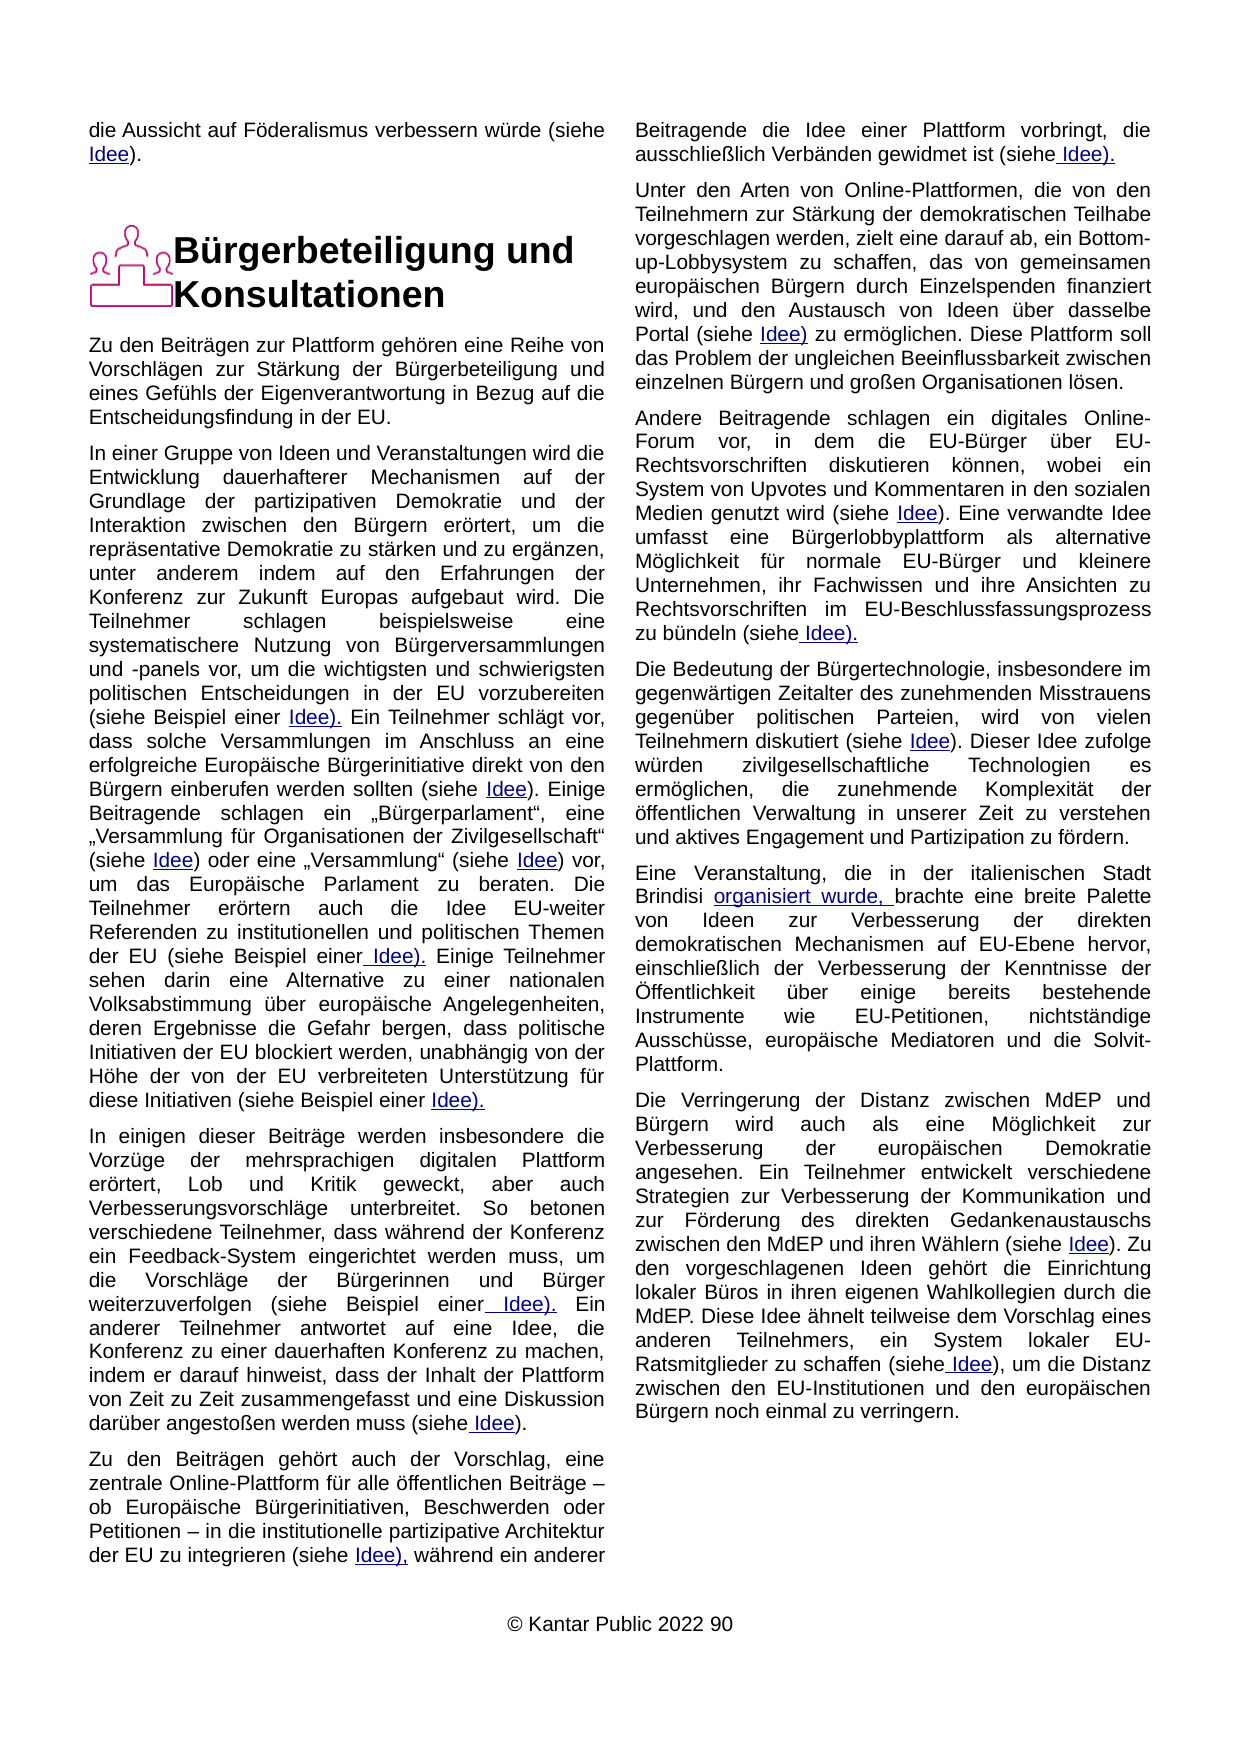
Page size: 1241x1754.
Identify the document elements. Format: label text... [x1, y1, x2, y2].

text In einer Gruppe von Ideen und Veranstaltungen wird die Entwicklung dauerhafterer Mechanismen auf der Grundlage der partizipativen Demokratie und der Interaktion zwischen den Bürgern erörtert, um die repräsentative Demokratie zu stärken und zu ergänzen, unter anderem indem auf den Erfahrungen der Konferenz zur Zukunft Europas aufgebaut wird. Die Teilnehmer schlagen beispielsweise eine systematischere Nutzung von Bürgerversammlungen und -panels vor, um die wichtigsten und schwierigsten politischen Entscheidungen in der EU vorzubereiten (siehe Beispiel einer Idee). Ein Teilnehmer schlägt vor, dass solche Versammlungen im Anschluss an eine erfolgreiche Europäische Bürgerinitiative direkt von den Bürgern einberufen werden sollten (siehe Idee). Einige Beitragende schlagen ein „Bürgerparlament“, eine „Versammlung für Organisationen der Zivilgesellschaft“ (siehe Idee) oder eine „Versammlung“ (siehe Idee) vor, um das Europäische Parlament zu beraten. Die Teilnehmer erörtern auch die Idee EU-weiter Referenden zu institutionellen und politischen Themen der EU (siehe Beispiel einer Idee). Einige Teilnehmer sehen darin eine Alternative zu einer nationalen Volksabstimmung über europäische Angelegenheiten, deren Ergebnisse die Gefahr bergen, dass politische Initiativen der EU blockiert werden, unabhängig von der Höhe der von der EU verbreiteten Unterstützung für diese Initiativen (siehe Beispiel einer Idee). [88, 441, 605, 1112]
text Beitragende die Idee einer Plattform vorbringt, die ausschließlich Verbänden gewidmet ist (siehe Idee). [635, 118, 1152, 166]
picture [90, 225, 173, 307]
text Die Verringerung der Distanz zwischen MdEP und Bürgern wird auch als eine Möglichkeit zur Verbesserung der europäischen Demokratie angesehen. Ein Teilnehmer entwickelt verschiedene Strategien zur Verbesserung der Kommunikation und zur Förderung des direkten Gedankenaustauschs zwischen den MdEP und ihren Wählern (siehe Idee). Zu den vorgeschlagenen Ideen gehört die Einrichtung lokaler Büros in ihren eigenen Wahlkollegien durch die MdEP. Diese Idee ähnelt teilweise dem Vorschlag eines anderen Teilnehmers, ein System lokaler EU-Ratsmitglieder zu schaffen (siehe Idee), um die Distanz zwischen den EU-Institutionen und den europäischen Bürgern noch einmal zu verringern. [635, 1088, 1152, 1423]
text Die Bedeutung der Bürgertechnologie, insbesondere im gegenwärtigen Zeitalter des zunehmenden Misstrauens gegenüber politischen Parteien, wird von vielen Teilnehmern diskutiert (siehe Idee). Dieser Idee zufolge würden zivilgesellschaftliche Technologien es ermöglichen, die zunehmende Komplexität der öffentlichen Verwaltung in unserer Zeit zu verstehen und aktives Engagement und Partizipation zu fördern. [635, 657, 1152, 848]
text In einigen dieser Beiträge werden insbesondere die Vorzüge der mehrsprachigen digitalen Plattform erörtert, Lob und Kritik geweckt, aber auch Verbesserungsvorschläge unterbreitet. So betonen verschiedene Teilnehmer, dass während der Konferenz ein Feedback-System eingerichtet werden muss, um die Vorschläge der Bürgerinnen und Bürger weiterzuverfolgen (siehe Beispiel einer Idee). Ein anderer Teilnehmer antwortet auf eine Idee, die Konferenz zu einer dauerhaften Konferenz zu machen, indem er darauf hinweist, dass der Inhalt der Plattform von Zeit zu Zeit zusammengefasst und eine Diskussion darüber angestoßen werden muss (siehe Idee). [88, 1124, 605, 1435]
text Zu den Beiträgen zur Plattform gehören eine Reihe von Vorschlägen zur Stärkung der Bürgerbeteiligung und eines Gefühls der Eigenverantwortung in Bezug auf die Entscheidungsfindung in der EU. [88, 333, 605, 429]
text Eine Veranstaltung, die in der italienischen Stadt Brindisi organisiert wurde, brachte eine breite Palette von Ideen zur Verbesserung der direkten demokratischen Mechanismen auf EU-Ebene hervor, einschließlich der Verbesserung der Kenntnisse der Öffentlichkeit über einige bereits bestehende Instrumente wie EU-Petitionen, nichtständige Ausschüsse, europäische Mediatoren und die Solvit-Plattform. [635, 860, 1152, 1076]
text die Aussicht auf Föderalismus verbessern würde (siehe Idee). [88, 118, 605, 166]
text Unter den Arten von Online-Plattformen, die von den Teilnehmern zur Stärkung der demokratischen Teilhabe vorgeschlagen werden, zielt eine darauf ab, ein Bottom-up-Lobbysystem zu schaffen, das von gemeinsamen europäischen Bürgern durch Einzelspenden finanziert wird, und den Austausch von Ideen über dasselbe Portal (siehe Idee) zu ermöglichen. Diese Plattform soll das Problem der ungleichen Beeinflussbarkeit zwischen einzelnen Bürgern und großen Organisationen lösen. [635, 178, 1152, 393]
text Andere Beitragende schlagen ein digitales Online-Forum vor, in dem die EU-Bürger über EU-Rechtsvorschriften diskutieren können, wobei ein System von Upvotes und Kommentaren in den sozialen Medien genutzt wird (siehe Idee). Eine verwandte Idee umfasst eine Bürgerlobbyplattform als alternative Möglichkeit für normale EU-Bürger und kleinere Unternehmen, ihr Fachwissen und ihre Ansichten zu Rechtsvorschriften im EU-Beschlussfassungsprozess zu bündeln (siehe Idee). [635, 405, 1152, 645]
subtitle Bürgerbeteiligung und Konsultationen [88, 229, 605, 315]
text Zu den Beiträgen gehört auch der Vorschlag, eine zentrale Online-Plattform für alle öffentlichen Beiträge – ob Europäische Bürgerinitiativen, Beschwerden oder Petitionen – in die institutionelle partizipative Architektur der EU zu integrieren (siehe Idee), während ein anderer [88, 1447, 605, 1567]
